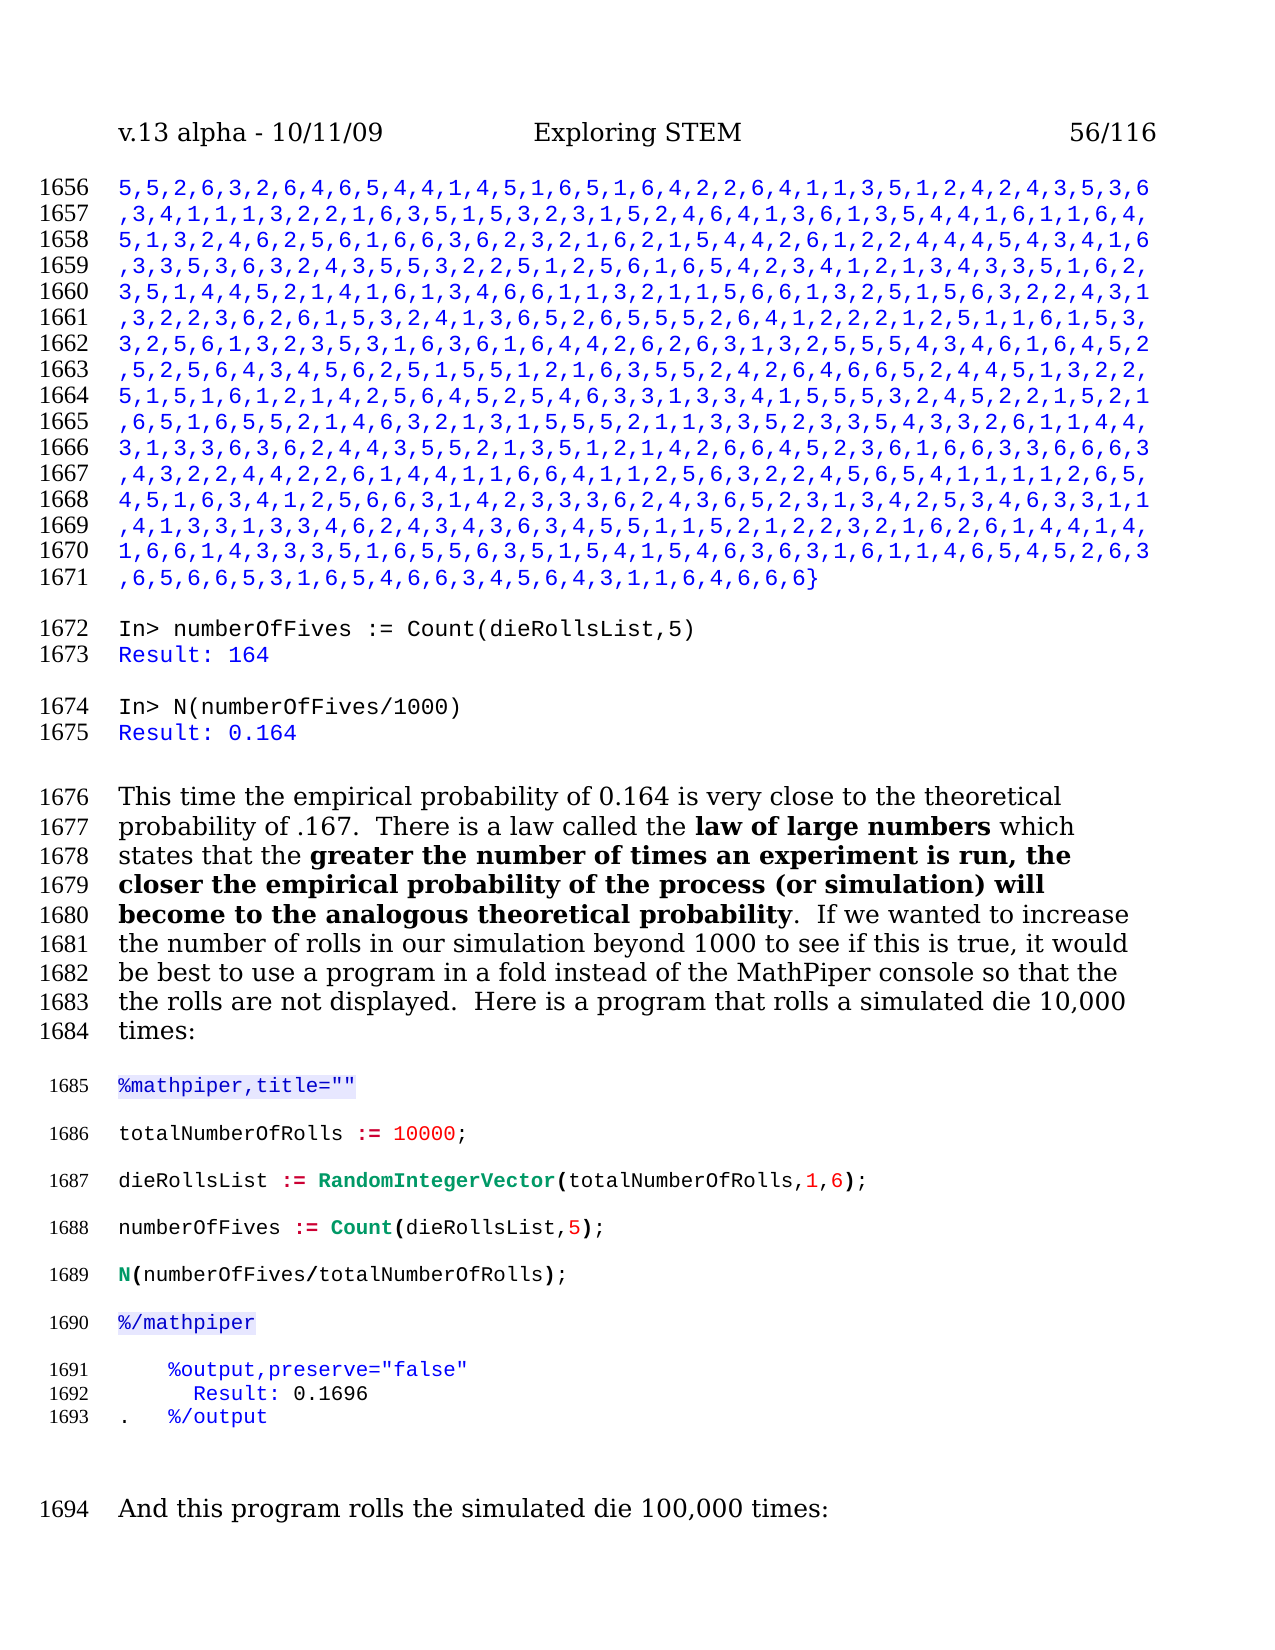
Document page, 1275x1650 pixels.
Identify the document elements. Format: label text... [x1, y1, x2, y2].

text 5,5,2,6,3,2,6,4,6,5,4,4,1,4,5,1,6,5,1,6,4,2,2,6,4,1,1,3,5,1,2,4,2,4,3,5,3,6,3,4,1,1,1,3,2,2,1,6,3,5,1,5,3,2,3,1,5,2,4,6,4,1,3,6,1,3,5,4,4,1,6,1,1,6,4,5,1,3,2,4,6,2,5,6,1,6,6,3,6,2,3,2,1,6,2,1,5,4,4,2,6,1,2,2,4,4,4,5,4,3,4,1,6,3,3,5,3,6,3,2,4,3,5,5,3,2,2,5,1,2,5,6,1,6,5,4,2,3,4,1,2,1,3,4,3,3,5,1,6,2,3,5,1,4,4,5,2,1,4,1,6,1,3,4,6,6,1,1,3,2,1,1,5,6,6,1,3,2,5,1,5,6,3,2,2,4,3,1,3,2,2,3,6,2,6,1,5,3,2,4,1,3,6,5,2,6,5,5,5,2,6,4,1,2,2,2,1,2,5,1,1,6,1,5,3,3,2,5,6,1,3,2,3,5,3,1,6,3,6,1,6,4,4,2,6,2,6,3,1,3,2,5,5,5,4,3,4,6,1,6,4,5,2,5,2,5,6,4,3,4,5,6,2,5,1,5,5,1,2,1,6,3,5,5,2,4,2,6,4,6,6,5,2,4,4,5,1,3,2,2,5,1,5,1,6,1,2,1,4,2,5,6,4,5,2,5,4,6,3,3,1,3,3,4,1,5,5,5,3,2,4,5,2,2,1,5,2,1,6,5,1,6,5,5,2,1,4,6,3,2,1,3,1,5,5,5,2,1,1,3,3,5,2,3,3,5,4,3,3,2,6,1,1,4,4,3,1,3,3,6,3,6,2,4,4,3,5,5,2,1,3,5,1,2,1,4,2,6,6,4,5,2,3,6,1,6,6,3,3,6,6,6,3,4,3,2,2,4,4,2,2,6,1,4,4,1,1,6,6,4,1,1,2,5,6,3,2,2,4,5,6,5,4,1,1,1,1,2,6,5,4,5,1,6,3,4,1,2,5,6,6,3,1,4,2,3,3,3,6,2,4,3,6,5,2,3,1,3,4,2,5,3,4,6,3,3,1,1,4,1,3,3,1,3,3,4,6,2,4,3,4,3,6,3,4,5,5,1,1,5,2,1,2,2,3,2,1,6,2,6,1,4,4,1,4,1,6,6,1,4,3,3,3,5,1,6,5,5,6,3,5,1,5,4,1,5,4,6,3,6,3,1,6,1,1,4,6,5,4,5,2,6,3,6,5,6,6,5,3,1,6,5,4,6,6,3,4,5,6,4,3,1,1,6,4,6,6,6} [118, 177, 1157, 592]
text In> numberOfFives := Count(dieRollsList,5) [118, 618, 1157, 644]
text %/mathpiper [118, 1312, 1157, 1335]
text In> N(numberOfFives/1000) [118, 696, 1157, 721]
text numberOfFives := Count(dieRollsList,5); [118, 1217, 1157, 1241]
text dieRollsList := RandomIntegerVector(totalNumberOfRolls,1,6); [118, 1170, 1157, 1193]
text N(numberOfFives/totalNumberOfRolls); [118, 1264, 1157, 1288]
text Result: 0.164 [118, 721, 1157, 747]
text Result: 164 [118, 644, 1157, 669]
text This time the empirical probability of 0.164 is very close to the theoretical probability of .167. There is a law called the law of large numbers which states that the greater the number of times an experiment is run, the closer the empirical probability of the process (or simulation) will become to the analogous theoretical probability. If we wanted to increase the number of rolls in our simulation beyond 1000 to see if this is true, it would be best to use a program in a fold instead of the MathPiper console so that the the rolls are not displayed. Here is a program that rolls a simulated die 10,000 times: [118, 782, 1157, 1046]
text . %/output [118, 1406, 1157, 1430]
text %output,preserve="false" [118, 1359, 1157, 1383]
text totalNumberOfRolls := 10000; [118, 1123, 1157, 1146]
text And this program rolls the simulated die 100,000 times: [118, 1494, 1157, 1523]
text Result: 0.1696 [118, 1383, 1157, 1406]
text %mathpiper,title="" [118, 1075, 1157, 1099]
